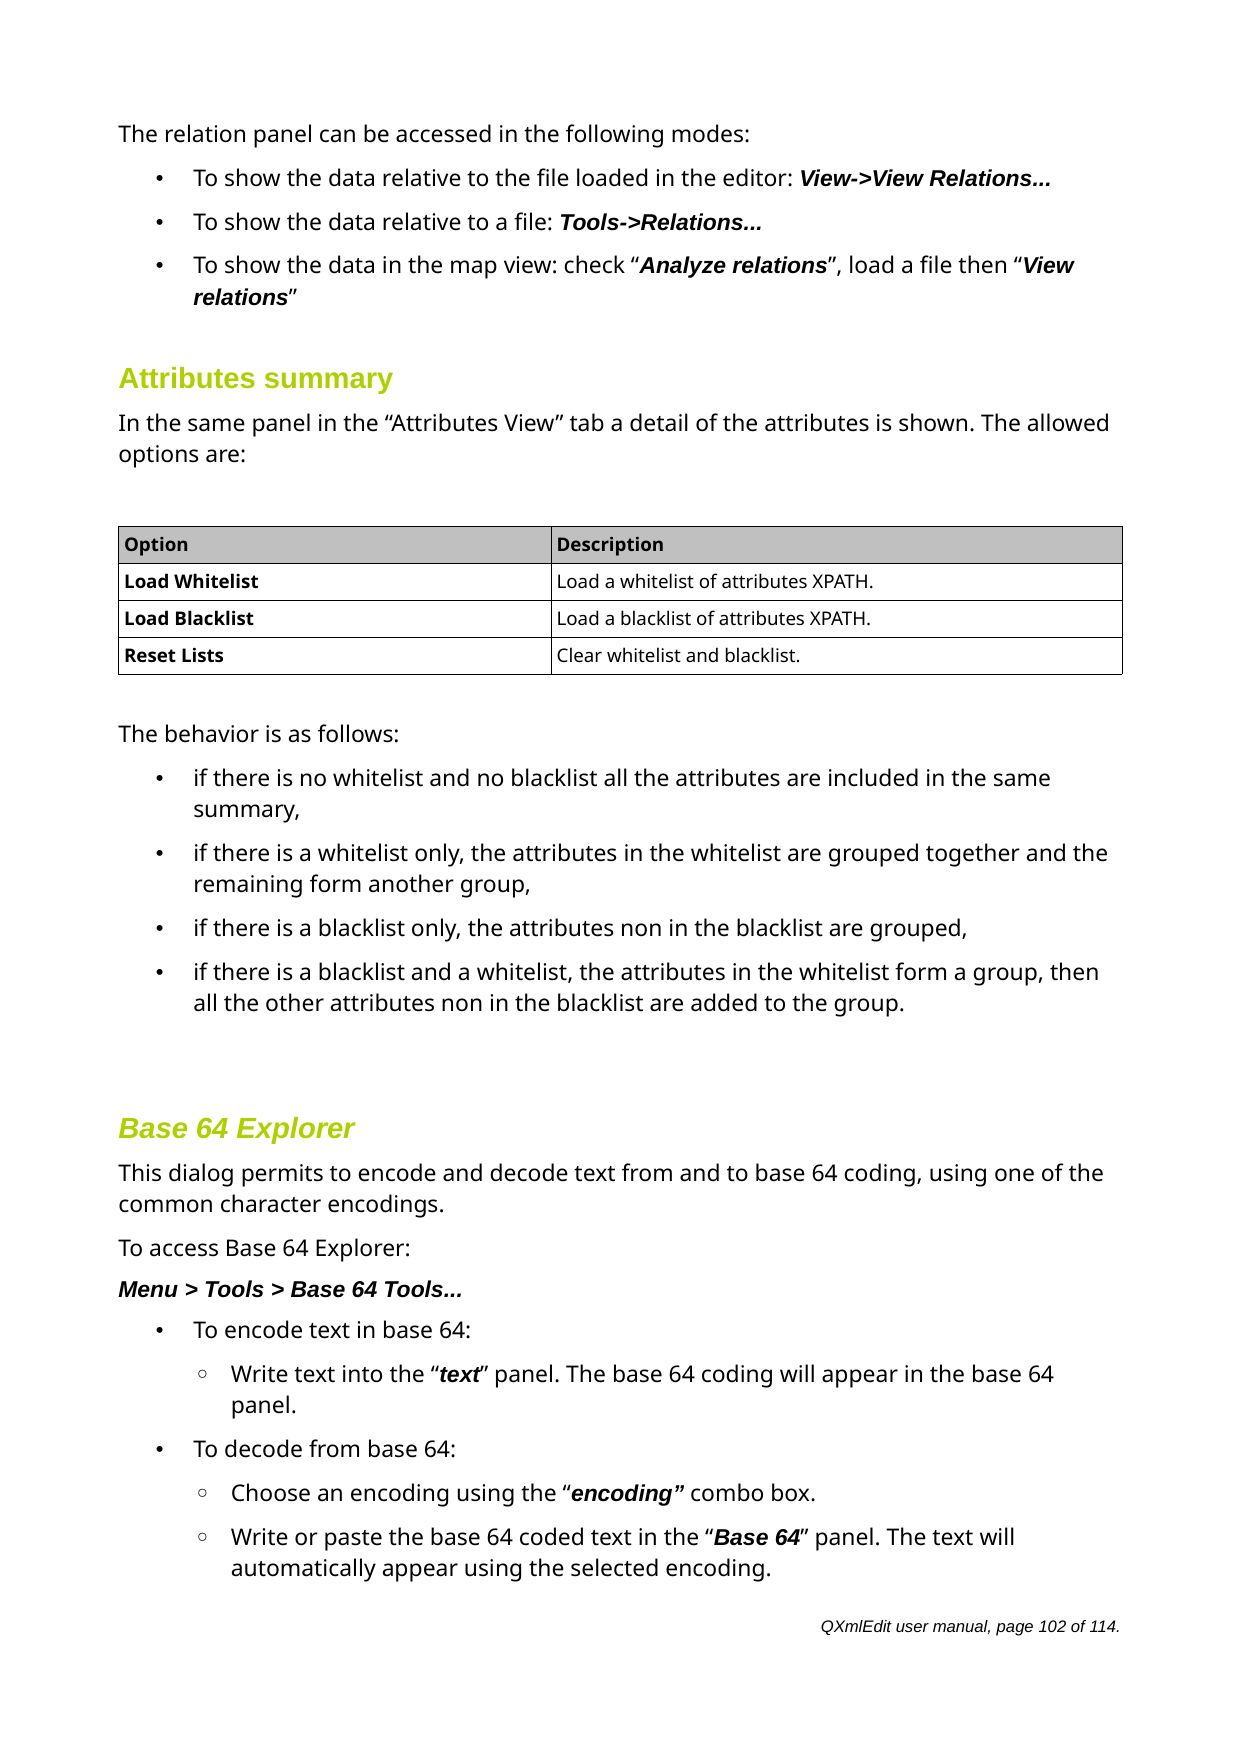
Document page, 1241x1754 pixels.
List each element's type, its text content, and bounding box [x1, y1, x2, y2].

subtitle Attributes summary [118, 361, 1122, 394]
list if there is no whitelist and no blacklist all the attributes are included in the same summary, [156, 762, 1122, 824]
table_cell Load a blacklist of attributes XPATH. [552, 601, 1122, 637]
table_cell Load Whitelist [119, 564, 551, 600]
list Write or paste the base 64 coded text in the “Base 64” panel. The text will automatically appear using the selected encoding. [193, 1521, 1122, 1583]
subtitle Base 64 Explorer [118, 1111, 1122, 1144]
text This dialog permits to encode and decode text from and to base 64 coding, using one of the common character encodings. [118, 1157, 1122, 1219]
list To show the data relative to a file: Tools->Relations... [156, 206, 1122, 237]
text To access Base 64 Explorer: [118, 1232, 1122, 1263]
list Write text into the “text” panel. The base 64 coding will appear in the base 64 panel. [193, 1358, 1122, 1421]
list if there is a whitelist only, the attributes in the whitelist are grouped together and the remaining form another group, [156, 837, 1122, 899]
table_header Description [552, 527, 1122, 563]
text In the same panel in the “Attributes View” tab a detail of the attributes is shown. The allowed options are: [118, 407, 1122, 469]
list To show the data in the map view: check “Analyze relations”, load a file then “View relations” [156, 249, 1122, 312]
table_cell Clear whitelist and blacklist. [552, 638, 1122, 674]
text The relation panel can be accessed in the following modes: [118, 118, 1122, 149]
text The behavior is as follows: [118, 718, 1122, 749]
table_cell Load Blacklist [119, 601, 551, 637]
table_cell Load a whitelist of attributes XPATH. [552, 564, 1122, 600]
list Choose an encoding using the “encoding” combo box. [193, 1477, 1122, 1508]
list if there is a blacklist and a whitelist, the attributes in the whitelist form a group, then all the other attributes non in the blacklist are added to the group. [156, 955, 1122, 1018]
list To encode text in base 64: [156, 1314, 1122, 1346]
list if there is a blacklist only, the attributes non in the blacklist are grouped, [156, 912, 1122, 943]
list To decode from base 64: [156, 1433, 1122, 1464]
table_cell Reset Lists [119, 638, 551, 674]
list To show the data relative to the file loaded in the editor: View->View Relations... [156, 162, 1122, 193]
text Menu > Tools > Base 64 Tools... [118, 1276, 1122, 1302]
table_header Option [119, 527, 551, 563]
